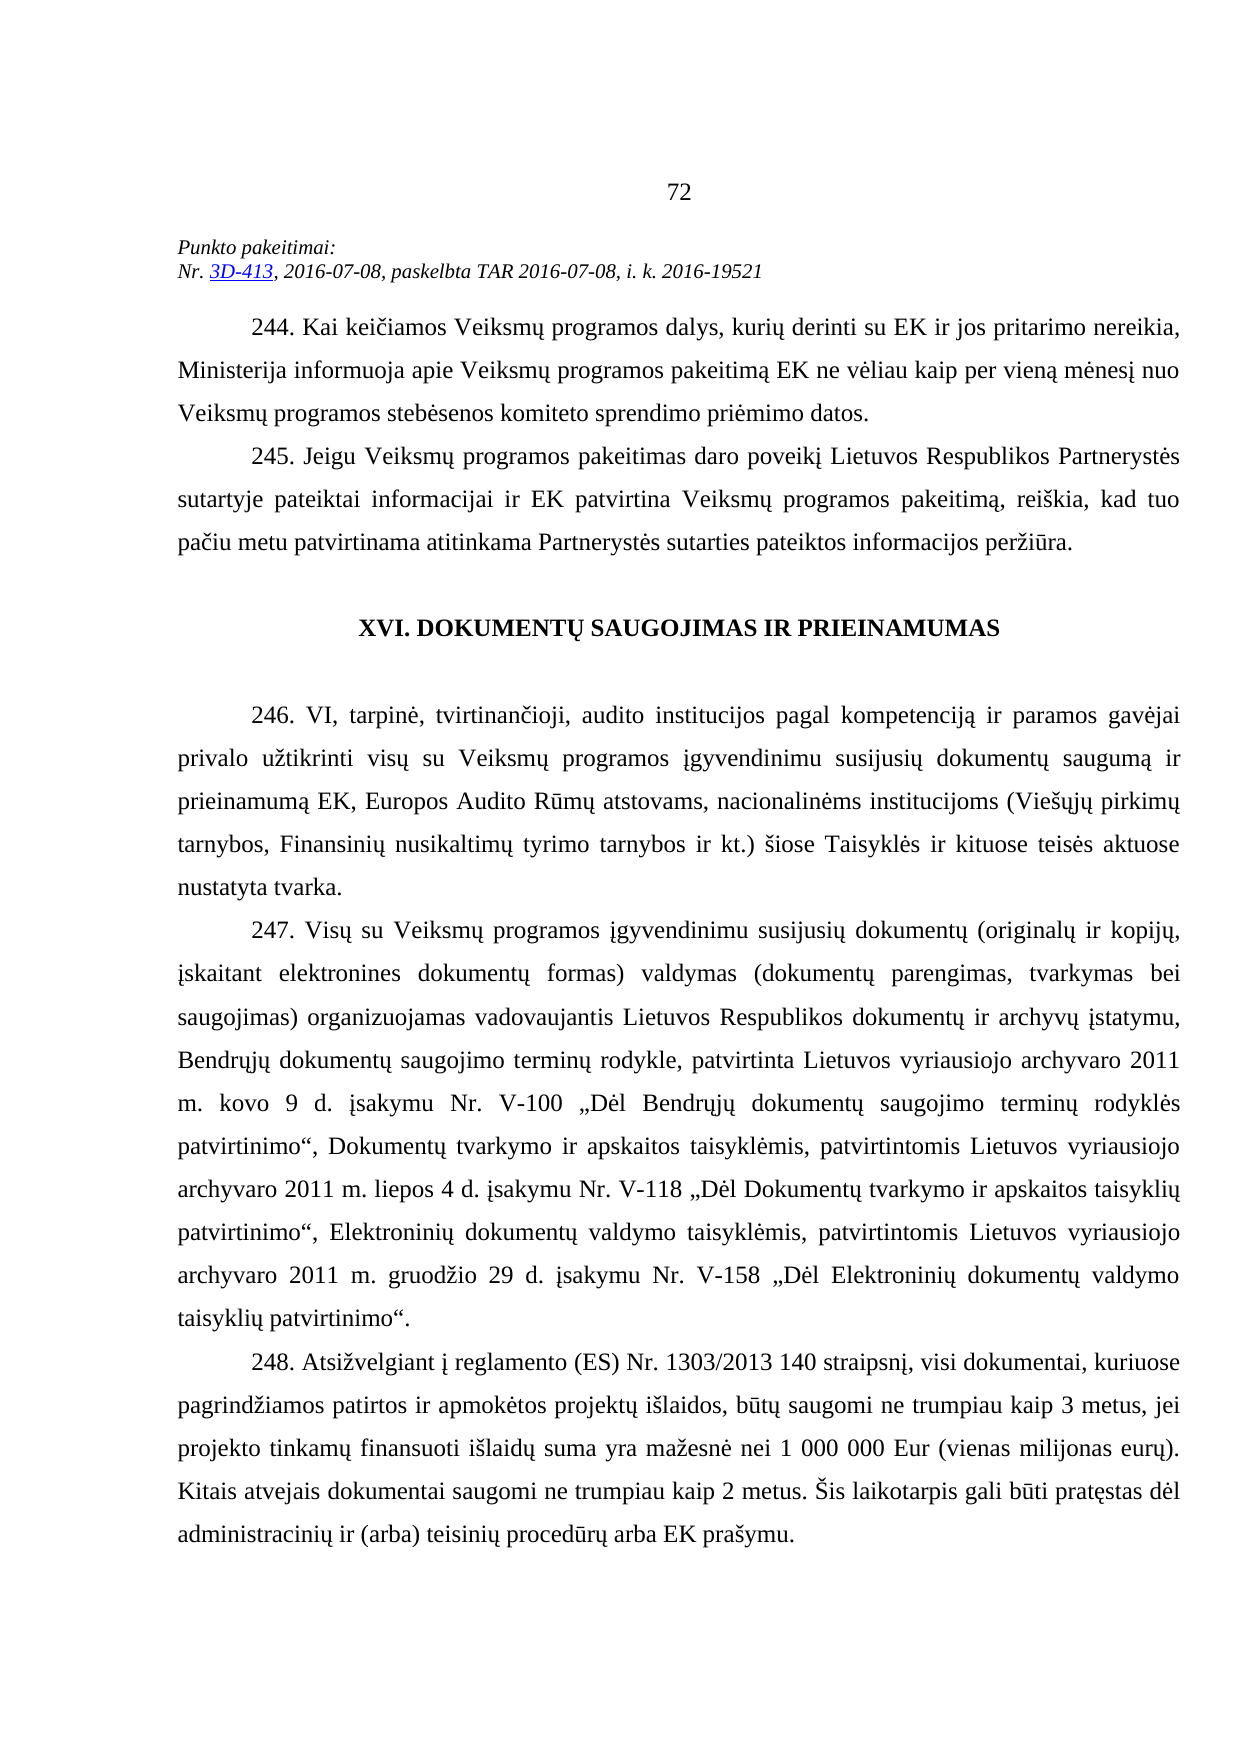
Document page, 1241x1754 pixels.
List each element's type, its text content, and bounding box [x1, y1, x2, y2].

text Nr. 3D-413, 2016-07-08, paskelbta TAR 2016-07-08, i. k. 2016-19521 [177, 259, 1181, 283]
text 244. Kai keičiamos Veiksmų programos dalys, kurių derinti su EK ir jos pritarimo nereikia, Ministerija informuoja apie Veiksmų programos pakeitimą EK ne vėliau kaip per vieną mėnesį nuo Veiksmų programos stebėsenos komiteto sprendimo priėmimo datos. [177, 312, 1181, 427]
text 248. Atsižvelgiant į reglamento (ES) Nr. 1303/2013 140 straipsnį, visi dokumentai, kuriuose pagrindžiamos patirtos ir apmokėtos projektų išlaidos, būtų saugomi ne trumpiau kaip 3 metus, jei projekto tinkamų finansuoti išlaidų suma yra mažesnė nei 1 000 000 Eur (vienas milijonas eurų). Kitais atvejais dokumentai saugomi ne trumpiau kaip 2 metus. Šis laikotarpis gali būti pratęstas dėl administracinių ir (arba) teisinių procedūrų arba EK prašymu. [177, 1347, 1181, 1548]
text XVI. DOKUMENTų Saugojimas ir prieinamumas [177, 613, 1181, 642]
text 246. VI, tarpinė, tvirtinančioji, audito institucijos pagal kompetenciją ir paramos gavėjai privalo užtikrinti visų su Veiksmų programos įgyvendinimu susijusių dokumentų saugumą ir prieinamumą EK, Europos Audito Rūmų atstovams, nacionalinėms institucijoms (Viešųjų pirkimų tarnybos, Finansinių nusikaltimų tyrimo tarnybos ir kt.) šiose Taisyklės ir kituose teisės aktuose nustatyta tvarka. [177, 700, 1181, 901]
text Punkto pakeitimai: [177, 235, 1181, 259]
text 245. Jeigu Veiksmų programos pakeitimas daro poveikį Lietuvos Respublikos Partnerystės sutartyje pateiktai informacijai ir EK patvirtina Veiksmų programos pakeitimą, reiškia, kad tuo pačiu metu patvirtinama atitinkama Partnerystės sutarties pateiktos informacijos peržiūra. [177, 441, 1181, 556]
text 247. Visų su Veiksmų programos įgyvendinimu susijusių dokumentų (originalų ir kopijų, įskaitant elektronines dokumentų formas) valdymas (dokumentų parengimas, tvarkymas bei saugojimas) organizuojamas vadovaujantis Lietuvos Respublikos dokumentų ir archyvų įstatymu, Bendrųjų dokumentų saugojimo terminų rodykle, patvirtinta Lietuvos vyriausiojo archyvaro 2011 m. kovo 9 d. įsakymu Nr. V-100 „Dėl Bendrųjų dokumentų saugojimo terminų rodyklės patvirtinimo“, Dokumentų tvarkymo ir apskaitos taisyklėmis, patvirtintomis Lietuvos vyriausiojo archyvaro 2011 m. liepos 4 d. įsakymu Nr. V-118 „Dėl Dokumentų tvarkymo ir apskaitos taisyklių patvirtinimo“, Elektroninių dokumentų valdymo taisyklėmis, patvirtintomis Lietuvos vyriausiojo archyvaro 2011 m. gruodžio 29 d. įsakymu Nr. V-158 „Dėl Elektroninių dokumentų valdymo taisyklių patvirtinimo“. [177, 915, 1181, 1332]
